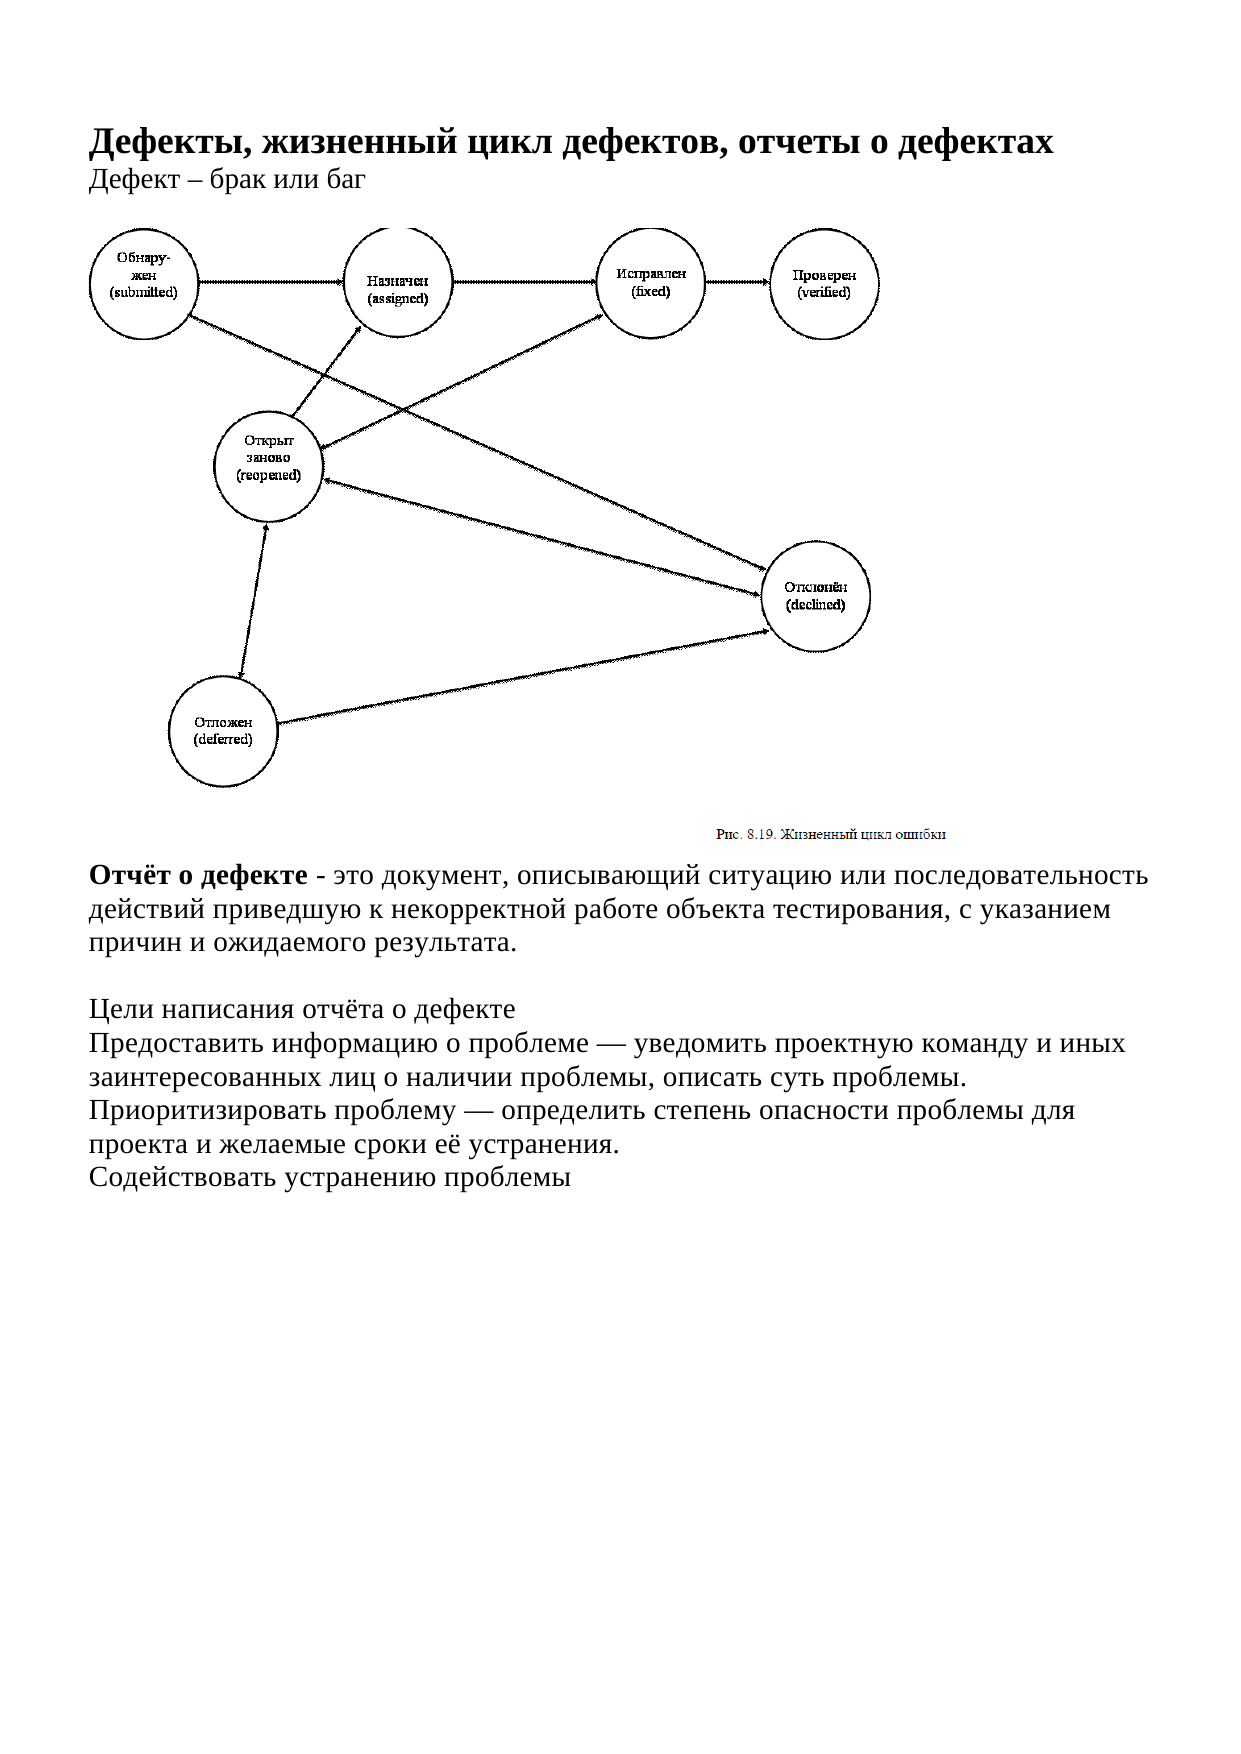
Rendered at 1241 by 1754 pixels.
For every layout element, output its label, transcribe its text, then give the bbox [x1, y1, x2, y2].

text Цели написания отчёта о дефекте [89, 992, 1181, 1025]
text Дефект – брак или баг [89, 161, 1181, 195]
text Предоставить информацию о проблеме — уведомить проектную команду и иных заинтересованных лиц о наличии проблемы, описать суть проблемы. [89, 1025, 1181, 1092]
text Приоритизировать проблему — определить степень опасности проблемы для проекта и желаемые сроки её устранения. [89, 1092, 1181, 1159]
picture [88, 228, 1098, 858]
text Содействовать устранению проблемы [89, 1159, 1181, 1193]
text Дефекты, жизненный цикл дефектов, отчеты о дефектах [89, 118, 1181, 161]
text Отчёт о дефекте - это документ, описывающий ситуацию или последовательность действий приведшую к некорректной работе объекта тестирования, с указанием причин и ожидаемого результата. [89, 857, 1181, 958]
